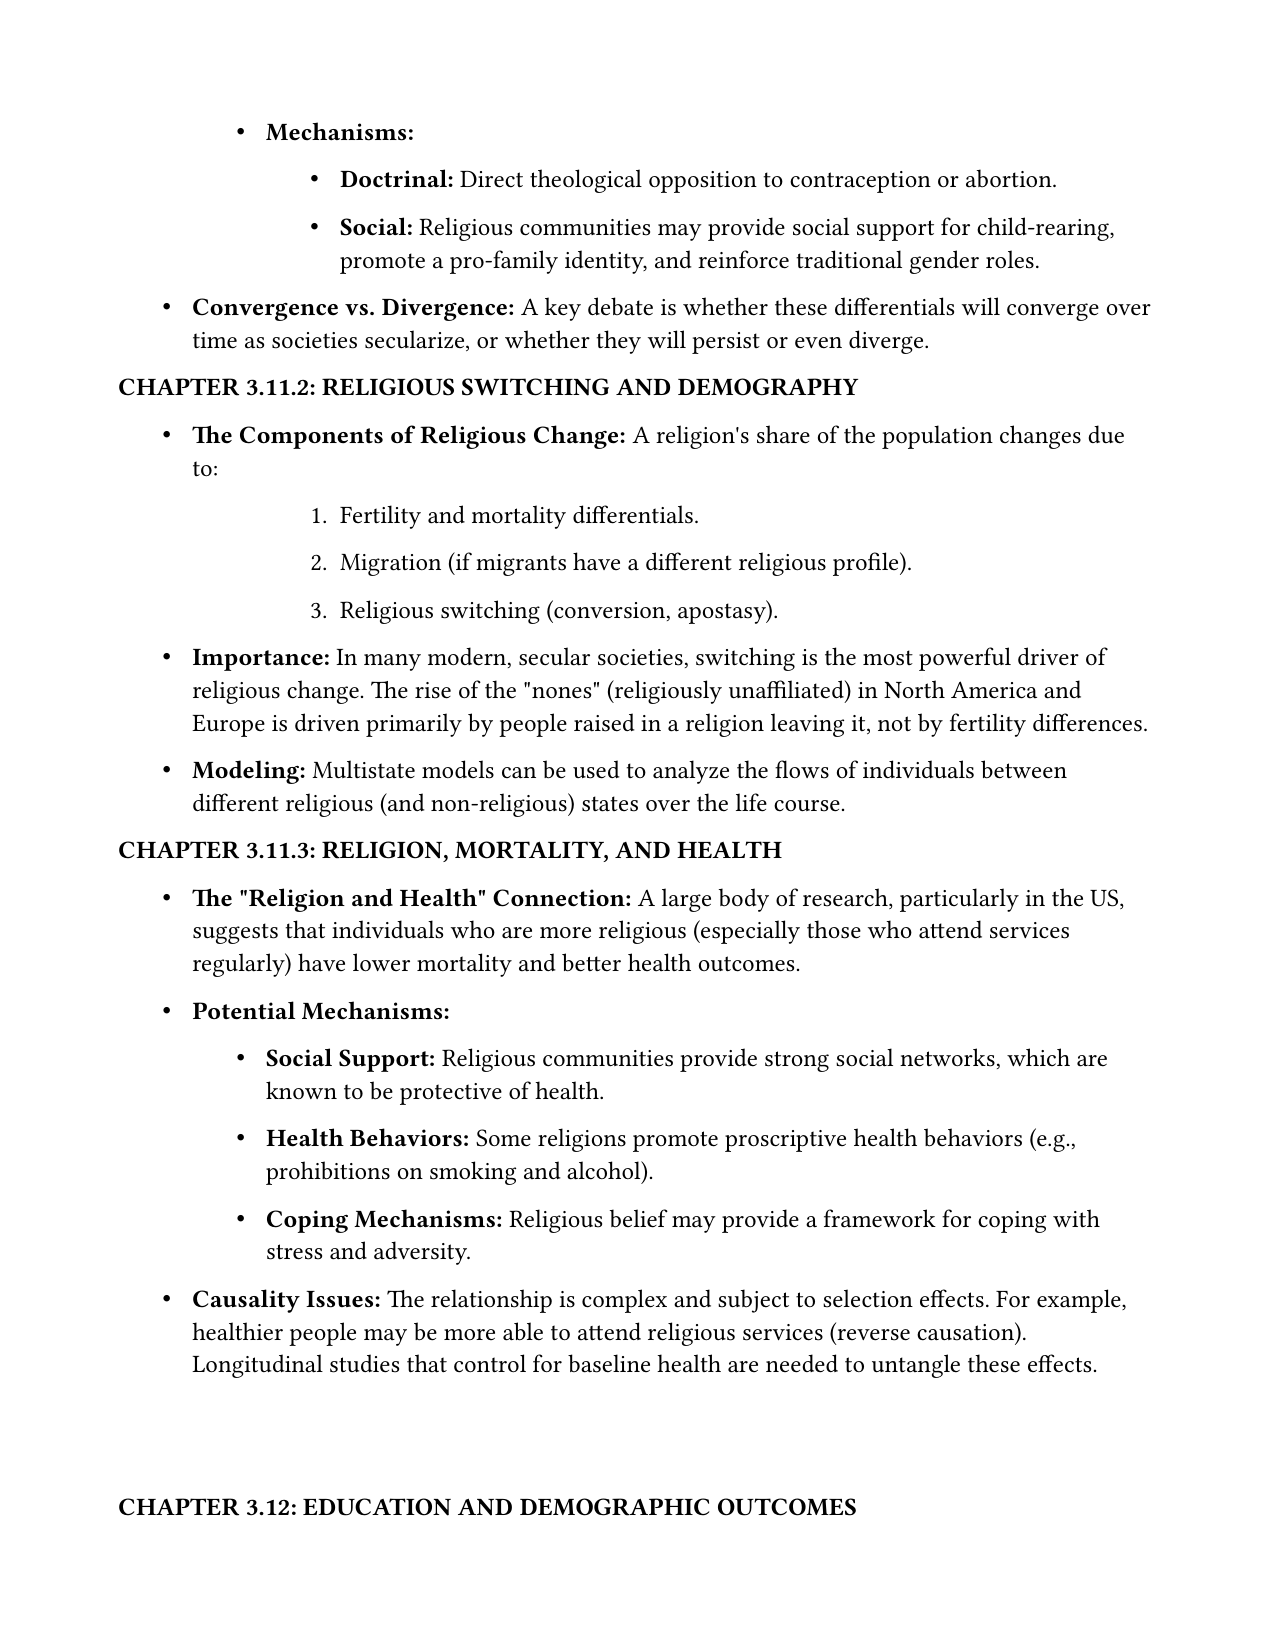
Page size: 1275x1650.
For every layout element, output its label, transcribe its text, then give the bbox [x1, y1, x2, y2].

list Fertility and mortality differentials. [310, 501, 1157, 529]
list Health Behaviors: Some religions promote proscriptive health behaviors (e.g., prohibitions on smoking and alcohol). [236, 1124, 1157, 1186]
list Social: Religious communities may provide social support for child-rearing, promote a pro-family identity, and reinforce traditional gender roles. [310, 213, 1157, 274]
text CHAPTER 3.11.3: RELIGION, MORTALITY, AND HEALTH [118, 836, 1157, 865]
list Convergence vs. Divergence: A key debate is whether these differentials will converge over time as societies secularize, or whether they will persist or even diverge. [162, 293, 1157, 354]
list Migration (if migrants have a different religious profile). [310, 548, 1157, 577]
list Doctrinal: Direct theological opposition to contraception or abortion. [310, 166, 1157, 194]
list Religious switching (conversion, apostasy). [310, 596, 1157, 624]
list Importance: In many modern, secular societies, switching is the most powerful driver of religious change. The rise of the "nones" (religiously unaffiliated) in North America and Europe is driven primarily by people raised in a religion leaving it, not by fertility differences. [162, 643, 1157, 737]
text CHAPTER 3.12: EDUCATION AND DEMOGRAPHIC OUTCOMES [118, 1493, 1157, 1521]
list The Components of Religious Change: A religion's share of the population changes due to: [162, 421, 1157, 482]
list Potential Mechanisms: [162, 997, 1157, 1025]
list Causality Issues: The relationship is complex and subject to selection effects. For example, healthier people may be more able to attend religious services (reverse causation). Longitudinal studies that control for baseline health are needed to untangle these effects. [162, 1285, 1157, 1379]
list Coping Mechanisms: Religious belief may provide a framework for coping with stress and adversity. [236, 1204, 1157, 1266]
text CHAPTER 3.11.2: RELIGIOUS SWITCHING AND DEMOGRAPHY [118, 373, 1157, 402]
list Mechanisms: [236, 118, 1157, 147]
list Social Support: Religious communities provide strong social networks, which are known to be protective of health. [236, 1044, 1157, 1106]
list The "Religion and Health" Connection: A large body of research, particularly in the US, suggests that individuals who are more religious (especially those who attend services regularly) have lower mortality and better health outcomes. [162, 884, 1157, 978]
list Modeling: Multistate models can be used to analyze the flows of individuals between different religious (and non-religious) states over the life course. [162, 756, 1157, 817]
